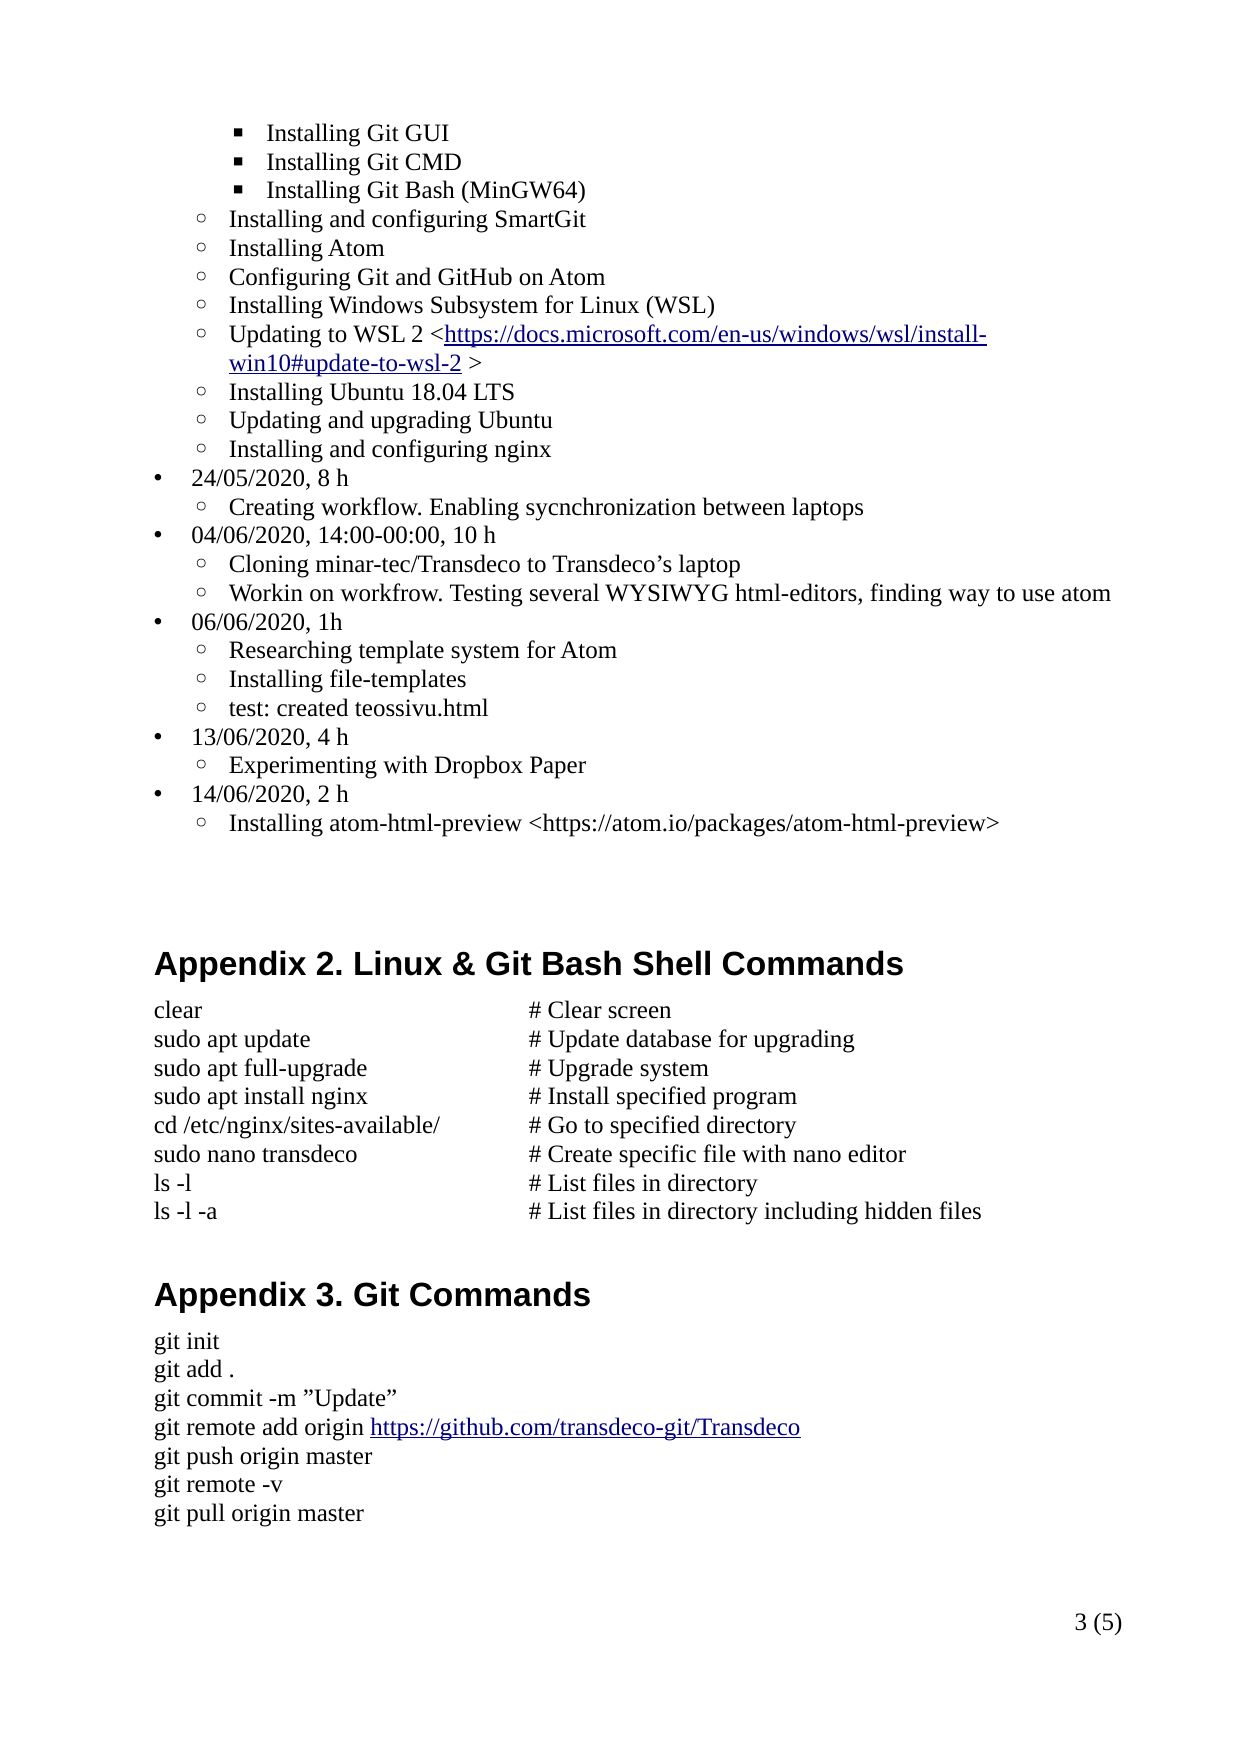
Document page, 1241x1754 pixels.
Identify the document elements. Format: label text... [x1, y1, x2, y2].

text git push origin master [153, 1441, 1122, 1469]
list Installing Git Bash (MinGW64) [228, 176, 1122, 204]
text git commit -m ”Update” [153, 1383, 1122, 1412]
text ls -l # List files in directory [153, 1168, 1122, 1196]
text git init [153, 1326, 1122, 1354]
list Installing Atom [191, 233, 1122, 262]
list Installing Ubuntu 18.04 LTS [191, 377, 1122, 406]
text git pull origin master [153, 1498, 1122, 1527]
text sudo nano transdeco # Create specific file with nano editor [153, 1139, 1122, 1168]
list Installing Git GUI [228, 118, 1122, 147]
list Installing Git CMD [228, 147, 1122, 176]
list 14/06/2020, 2 h [153, 779, 1122, 808]
list Experimenting with Dropbox Paper [191, 751, 1122, 779]
list Installing Windows Subsystem for Linux (WSL) [191, 291, 1122, 319]
list 13/06/2020, 4 h [153, 722, 1122, 751]
list Workin on workfrow. Testing several WYSIWYG html-editors, finding way to use atom [191, 578, 1122, 607]
list Installing and configuring nginx [191, 434, 1122, 463]
list Updating and upgrading Ubuntu [191, 406, 1122, 434]
list Cloning minar-tec/Transdeco to Transdeco’s laptop [191, 549, 1122, 578]
list Updating to WSL 2 <https://docs.microsoft.com/en-us/windows/wsl/install-win10#update-to-wsl-2 > [191, 319, 1122, 377]
list test: created teossivu.html [191, 693, 1122, 722]
text sudo apt install nginx # Install specified program [153, 1081, 1122, 1110]
text git add . [153, 1354, 1122, 1383]
list Creating workflow. Enabling sycnchronization between laptops [191, 492, 1122, 521]
text ls -l -a # List files in directory including hidden files [153, 1196, 1122, 1225]
text sudo apt full-upgrade # Upgrade system [153, 1053, 1122, 1081]
list Installing file-templates [191, 664, 1122, 693]
list 06/06/2020, 1h [153, 607, 1122, 636]
subtitle Appendix 3. Git Commands [153, 1275, 1122, 1313]
subtitle Appendix 2. Linux & Git Bash Shell Commands [153, 944, 1122, 983]
list 04/06/2020, 14:00-00:00, 10 h [153, 521, 1122, 549]
list Researching template system for Atom [191, 636, 1122, 664]
list Installing atom-html-preview <https://atom.io/packages/atom-html-preview> [191, 808, 1122, 837]
list 24/05/2020, 8 h [153, 463, 1122, 492]
text clear # Clear screen [153, 995, 1122, 1024]
text git remote add origin https://github.com/transdeco-git/Transdeco [153, 1412, 1122, 1441]
text git remote -v [153, 1469, 1122, 1498]
text sudo apt update # Update database for upgrading [153, 1024, 1122, 1053]
text cd /etc/nginx/sites-available/ # Go to specified directory [153, 1110, 1122, 1139]
list Installing and configuring SmartGit [191, 204, 1122, 233]
list Configuring Git and GitHub on Atom [191, 262, 1122, 291]
